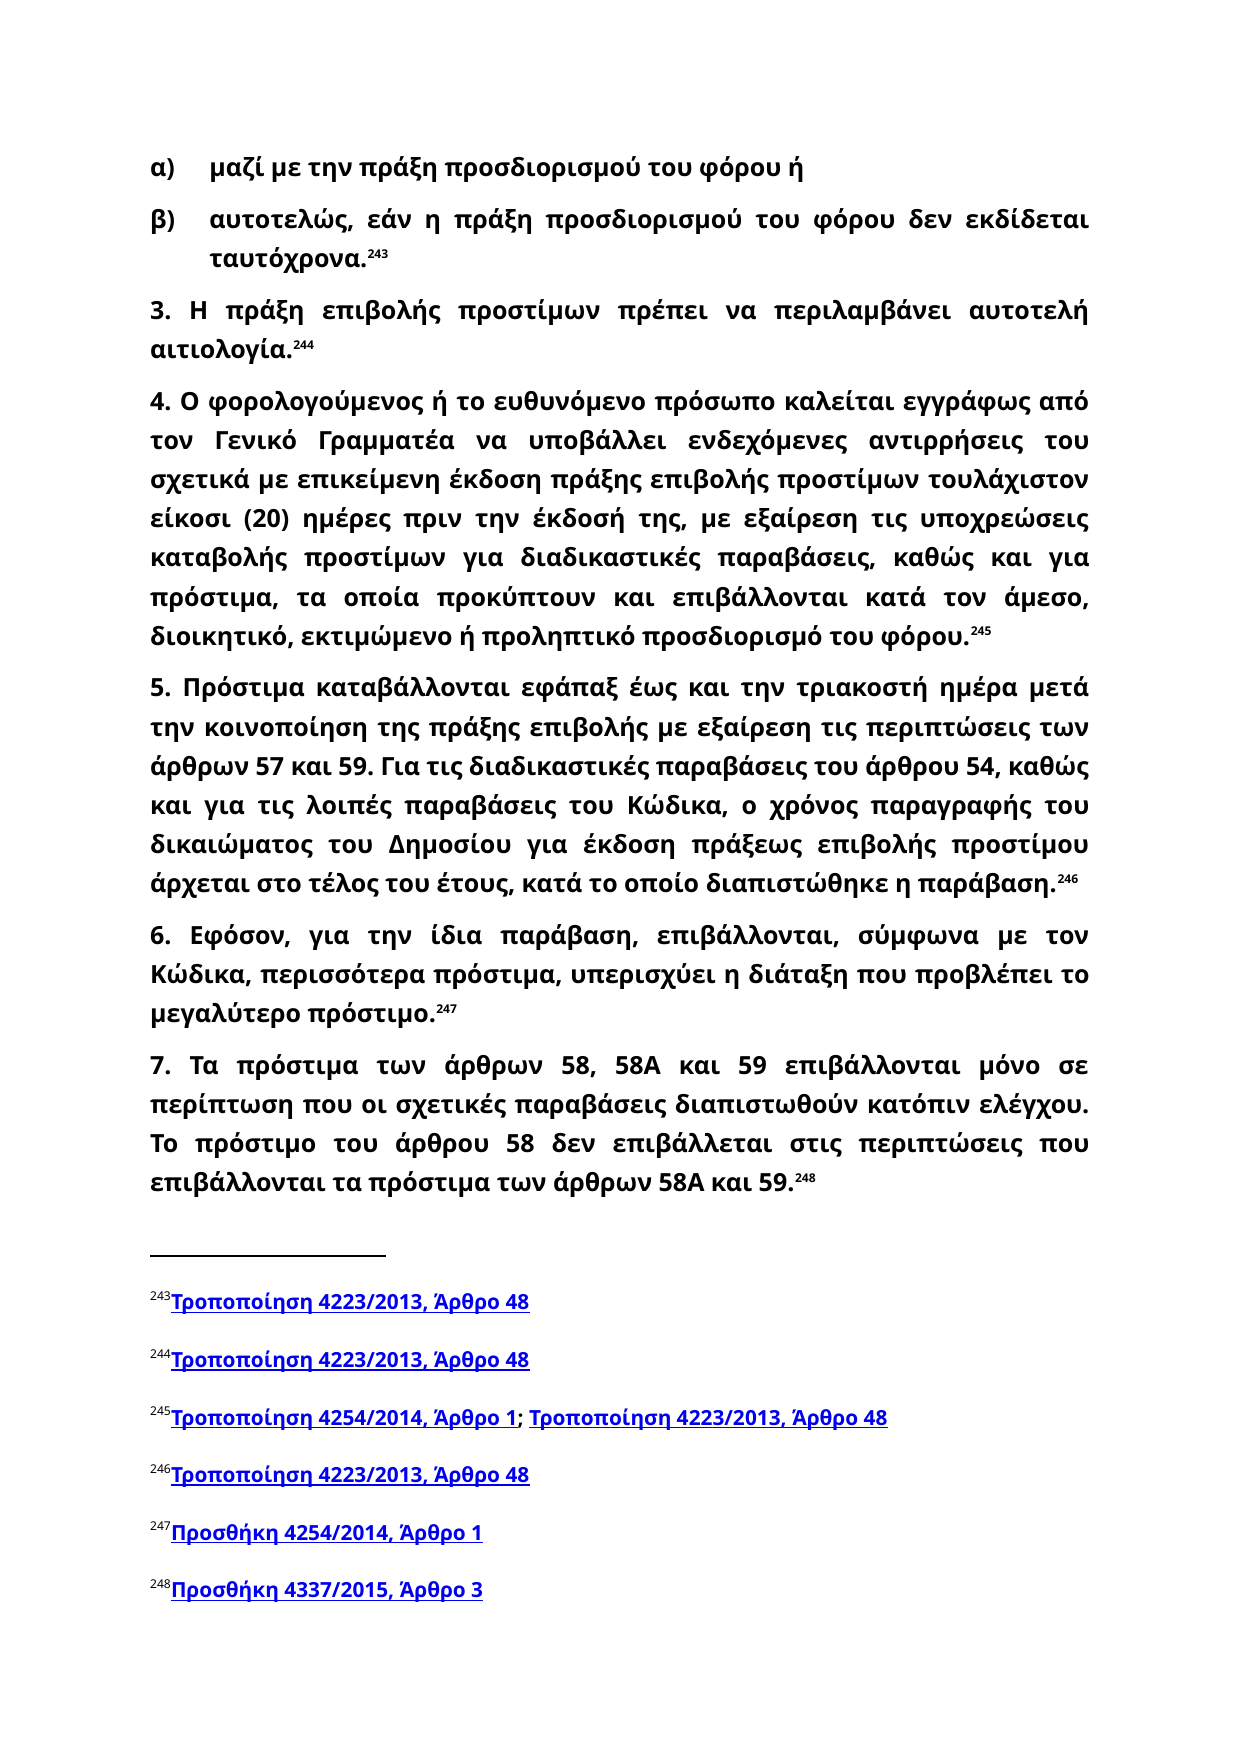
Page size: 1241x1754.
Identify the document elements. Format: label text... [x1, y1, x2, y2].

text 7. Τα πρόστιμα των άρθρων 58, 58Α και 59 επιβάλλονται μόνο σε περίπτωση που οι σχετικές παραβάσεις διαπιστωθούν κατόπιν ελέγχου. Το πρόστιμο του άρθρου 58 δεν επιβάλλεται στις περιπτώσεις που επιβάλλονται τα πρόστιμα των άρθρων 58Α και 59. [150, 1047, 1090, 1199]
text Τροποποίηση 4223/2013, Άρθρο 48 [150, 1460, 1090, 1489]
text 3. Η πράξη επιβολής προστίμων πρέπει να περιλαμβάνει αυτοτελή αιτιολογία. [150, 292, 1090, 366]
text 6. Εφόσον, για την ίδια παράβαση, επιβάλλονται, σύμφωνα με τον Κώδικα, περισσότερα πρόστιμα, υπερισχύει η διάταξη που προβλέπει το μεγαλύτερο πρόστιμο. [150, 917, 1090, 1030]
list β) αυτοτελώς, εάν η πράξη προσδιορισμού του φόρου δεν εκδίδεται ταυτόχρονα. [150, 202, 1090, 275]
text Προσθήκη 4337/2015, Άρθρο 3 [150, 1576, 1090, 1604]
list α) μαζί με την πράξη προσδιορισμού του φόρου ή [150, 150, 1090, 184]
text 5. Πρόστιμα καταβάλλονται εφάπαξ έως και την τριακοστή ημέρα μετά την κοινοποίηση της πράξης επιβολής με εξαίρεση τις περιπτώσεις των άρθρων 57 και 59. Για τις διαδικαστικές παραβάσεις του άρθρου 54, καθώς και για τις λοιπές παραβάσεις του Κώδικα, ο χρόνος παραγραφής του δικαιώματος του Δημοσίου για έκδοση πράξεως επιβολής προστίμου άρχεται στο τέλος του έτους, κατά το οποίο διαπιστώθηκε η παράβαση. [150, 670, 1090, 900]
text Τροποποίηση 4254/2014, Άρθρο 1; Τροποποίηση 4223/2013, Άρθρο 48 [150, 1403, 1090, 1431]
text Τροποποίηση 4223/2013, Άρθρο 48 [150, 1287, 1090, 1316]
text Προσθήκη 4254/2014, Άρθρο 1 [150, 1518, 1090, 1546]
text 4. Ο φορολογούμενος ή το ευθυνόμενο πρόσωπο καλείται εγγράφως από τον Γενικό Γραμματέα να υποβάλλει ενδεχόμενες αντιρρήσεις του σχετικά με επικείμενη έκδοση πράξης επιβολής προστίμων τουλάχιστον είκοσι (20) ημέρες πριν την έκδοσή της, με εξαίρεση τις υποχρεώσεις καταβολής προστίμων για διαδικαστικές παραβάσεις, καθώς και για πρόστιμα, τα οποία προκύπτουν και επιβάλλονται κατά τον άμεσο, διοικητικό, εκτιμώμενο ή προληπτικό προσδιορισμό του φόρου. [150, 383, 1090, 652]
text Τροποποίηση 4223/2013, Άρθρο 48 [150, 1345, 1090, 1373]
